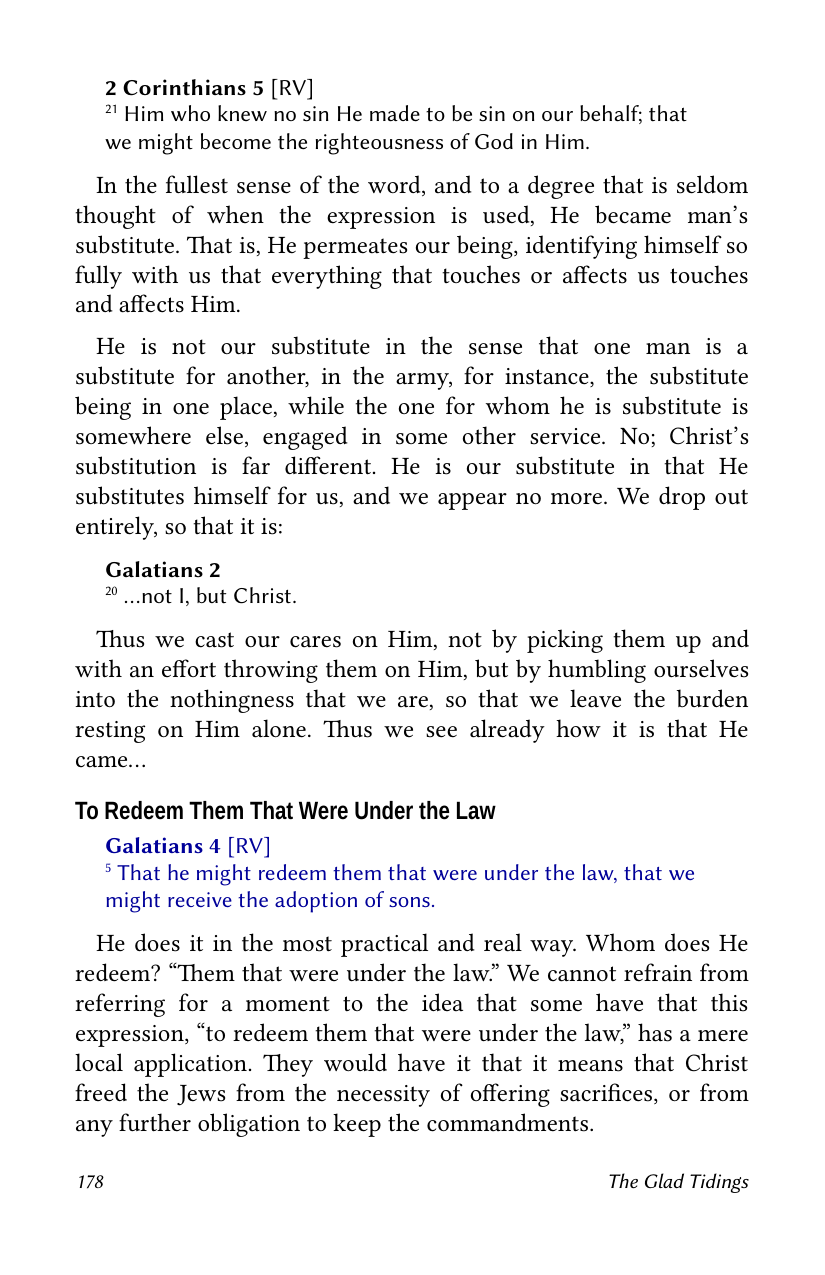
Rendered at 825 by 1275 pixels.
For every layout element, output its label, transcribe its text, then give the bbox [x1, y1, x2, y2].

subtitle To Redeem Them That Were Under the Law [75, 796, 750, 824]
text 20 ...not I, but Christ. [105, 583, 720, 609]
text 5 That he might redeem them that were under the law, that we might receive the adoption of sons. [105, 859, 720, 913]
text 2 Corinthians 5 [RV] [105, 75, 750, 101]
text He is not our substitute in the sense that one man is a substitute for another, in the army, for instance, the substitute being in one place, while the one for whom he is substitute is somewhere else, engaged in some other service. No; Christ’s substitution is far different. He is our substitute in that He substitutes himself for us, and we appear no more. We drop out entirely, so that it is: [75, 332, 750, 540]
text In the fullest sense of the word, and to a degree that is seldom thought of when the expression is used, He became man’s substitute. That is, He permeates our being, identifying himself so fully with us that everything that touches or affects us touches and affects Him. [75, 171, 750, 319]
text He does it in the most practical and real way. Whom does He redeem? “Them that were under the law.” We cannot refrain from referring for a moment to the idea that some have that this expression, “to redeem them that were under the law,” has a mere local application. They would have it that it means that Christ freed the Jews from the necessity of offering sacrifices, or from any further obligation to keep the commandments. [75, 929, 750, 1137]
text Galatians 4 [RV] [105, 833, 750, 859]
text 21 Him who knew no sin He made to be sin on our behalf; that we might become the righteousness of God in Him. [105, 101, 720, 155]
text Galatians 2 [105, 557, 750, 583]
text Thus we cast our cares on Him, not by picking them up and with an effort throwing them on Him, but by humbling ourselves into the nothingness that we are, so that we leave the burden resting on Him alone. Thus we see already how it is that He came... [75, 625, 750, 773]
